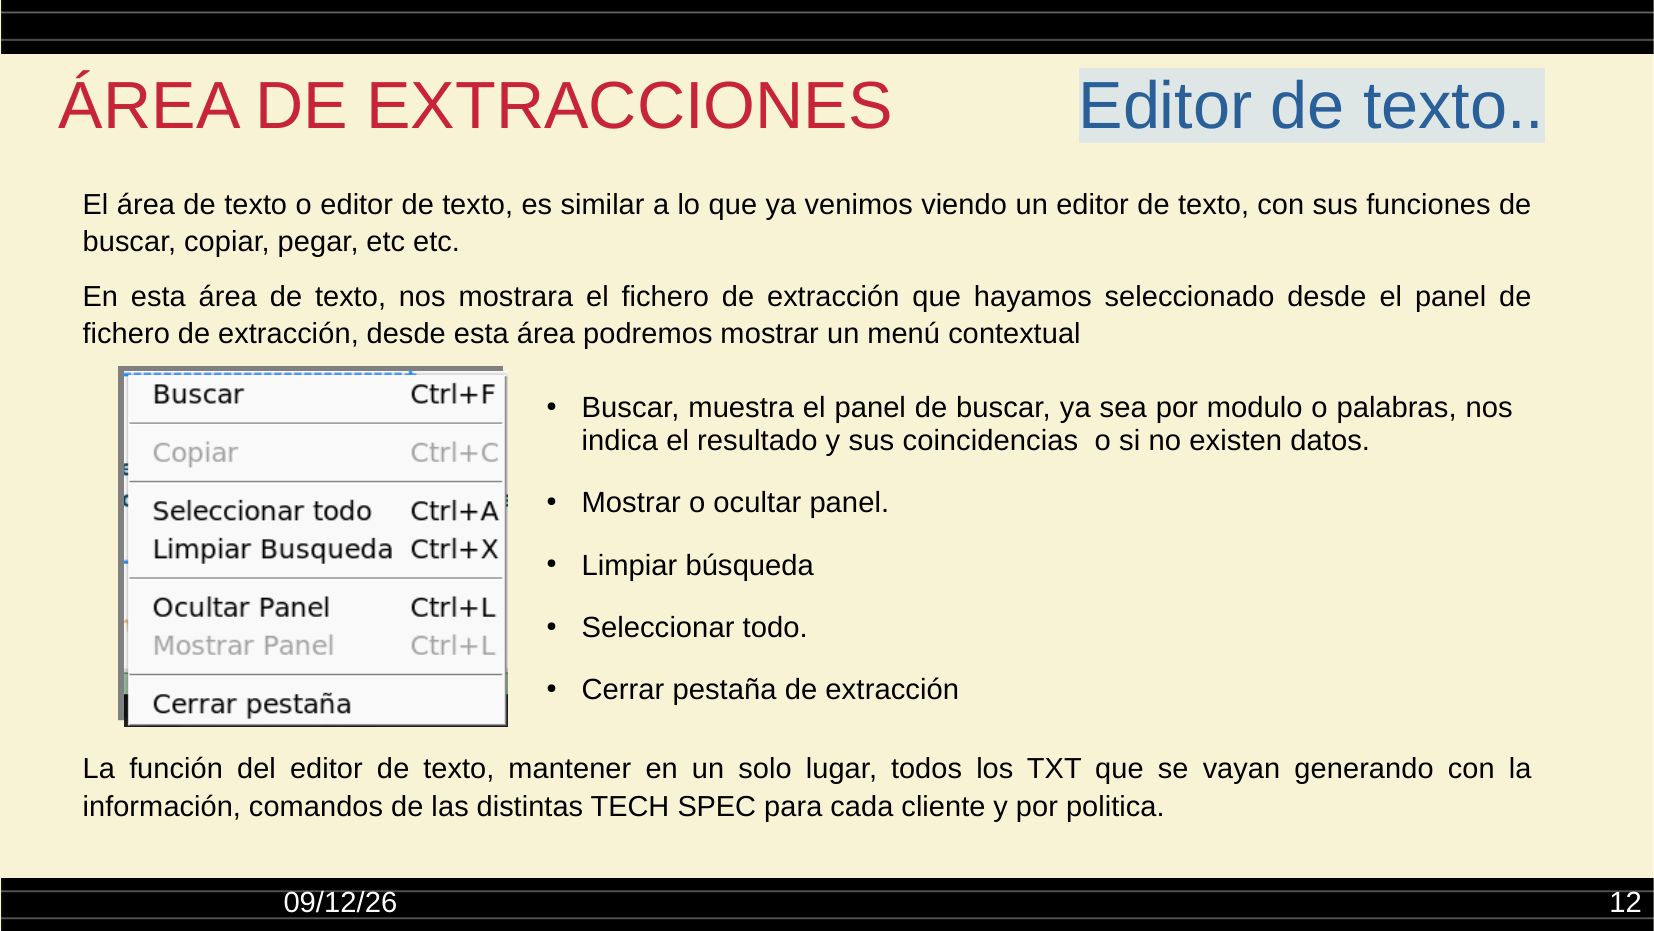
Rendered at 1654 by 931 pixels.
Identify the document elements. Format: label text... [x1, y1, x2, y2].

title ÁREA DE EXTRACCIONES Editor de texto.. [59, 27, 1565, 184]
text_box Buscar, muestra el panel de buscar, ya sea por modulo o palabras, nos indica el resultado y sus coincidencias o si no existen datos. Mostrar o ocultar panel. Limpiar búsqueda Seleccionar todo. Cerrar pestaña de extracción [531, 383, 1536, 739]
picture [124, 371, 508, 727]
picture [1, 878, 1654, 931]
list El área de texto o editor de texto, es similar a lo que ya venimos viendo un editor de texto, con sus funciones de buscar, copiar, pegar, etc etc. En esta área de texto, nos mostrara el fichero de extracción que hayamos seleccionado desde el panel de fichero de extracción, desde esta área podremos mostrar un menú contextual La función del editor de texto, mantener en un solo lugar, todos los TXT que se vayan generando con la información, comandos de las distintas TECH SPEC para cada cliente y por politica. [82, 183, 1536, 886]
picture [1, 0, 1654, 54]
